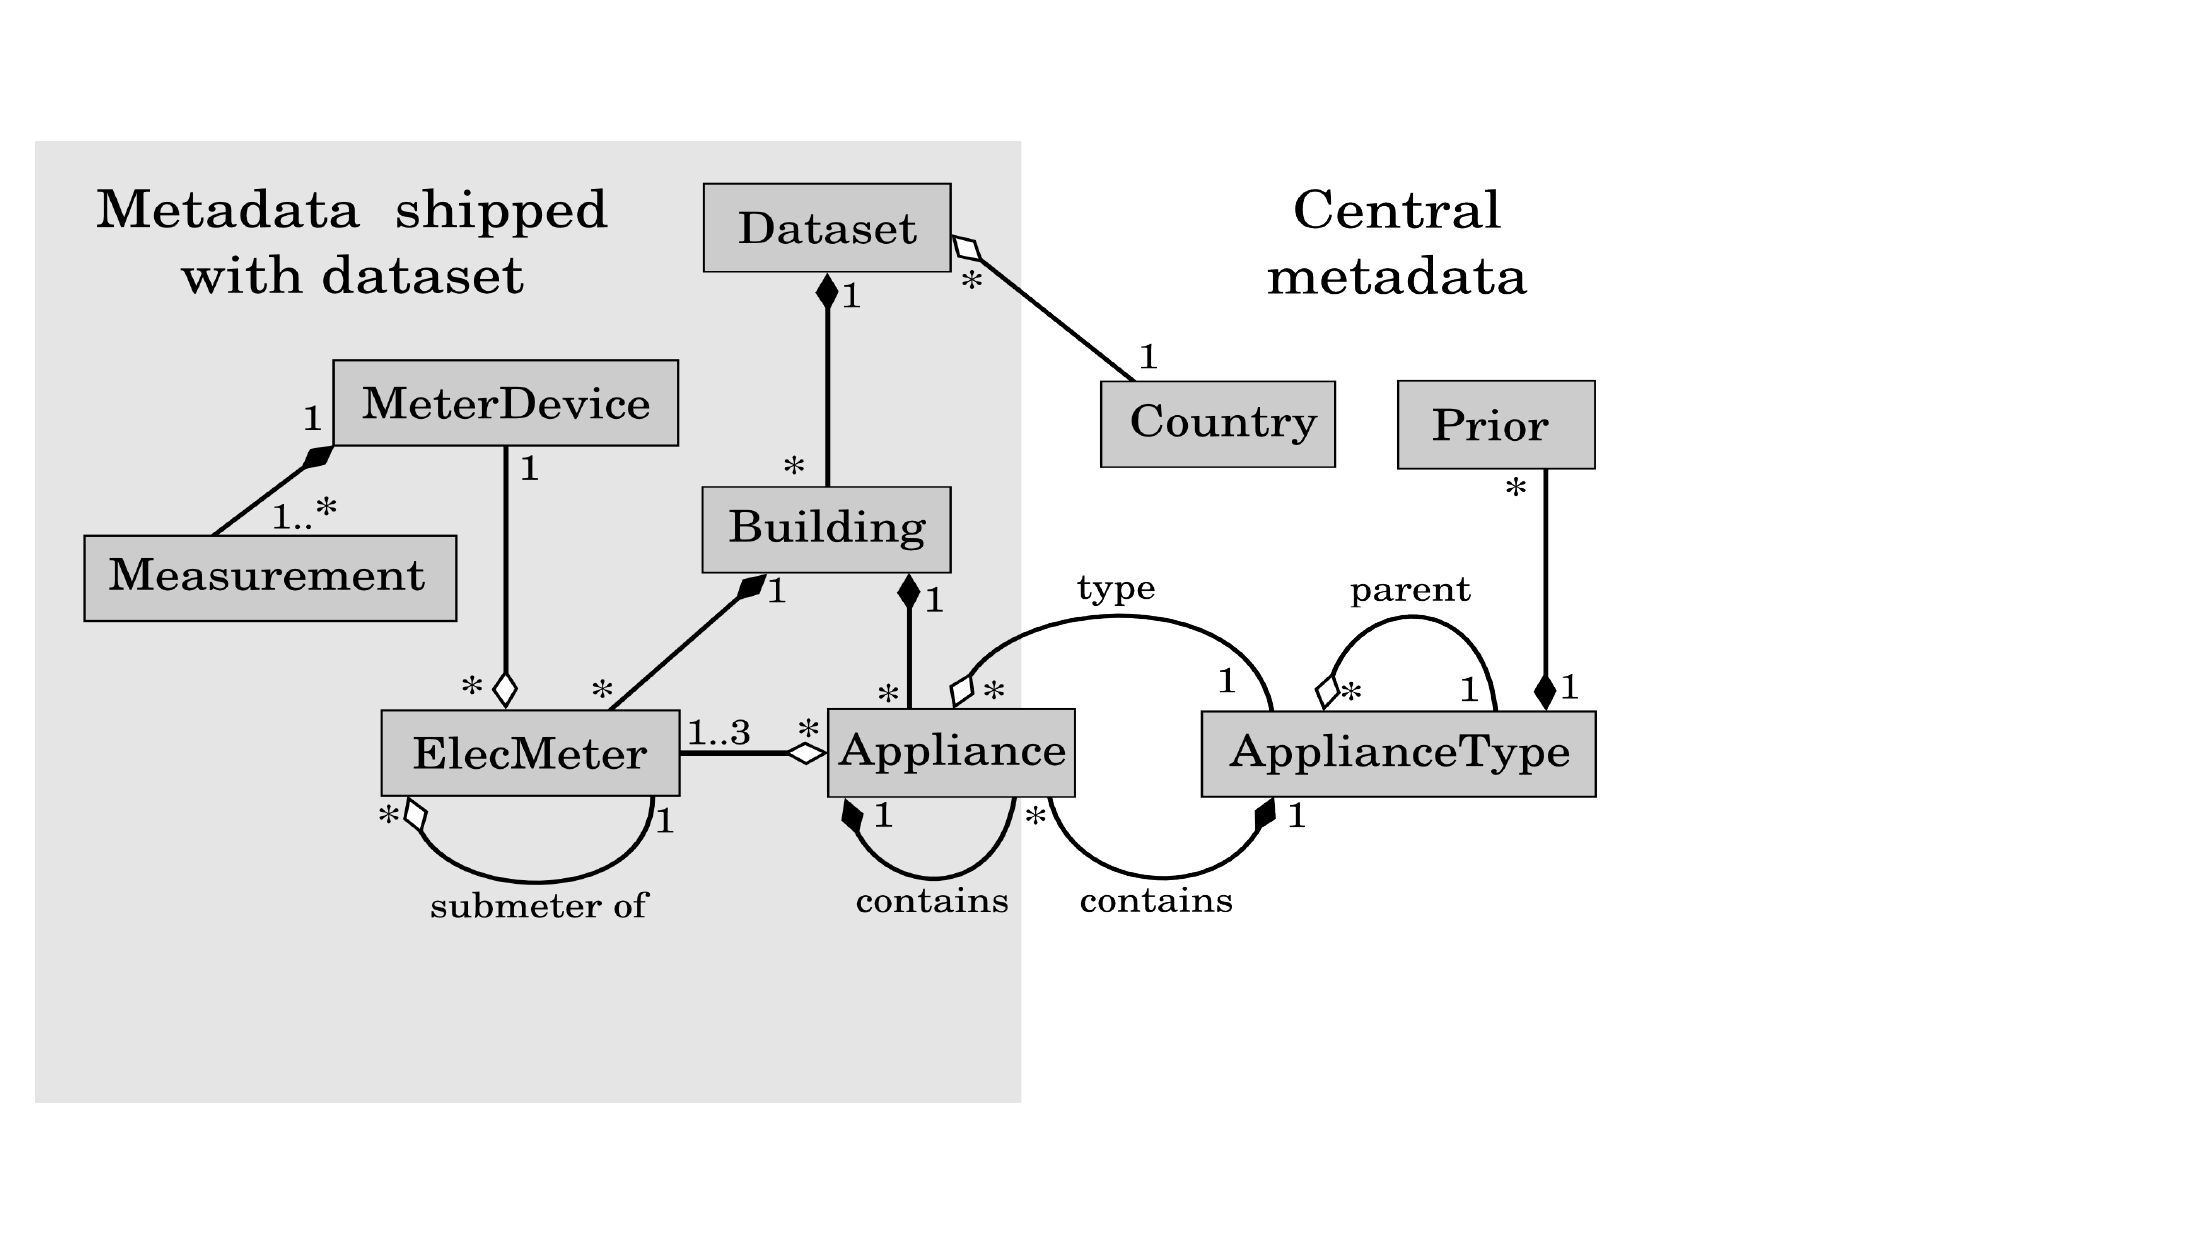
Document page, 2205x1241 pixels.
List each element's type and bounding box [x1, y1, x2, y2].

picture [35, 141, 1597, 1103]
